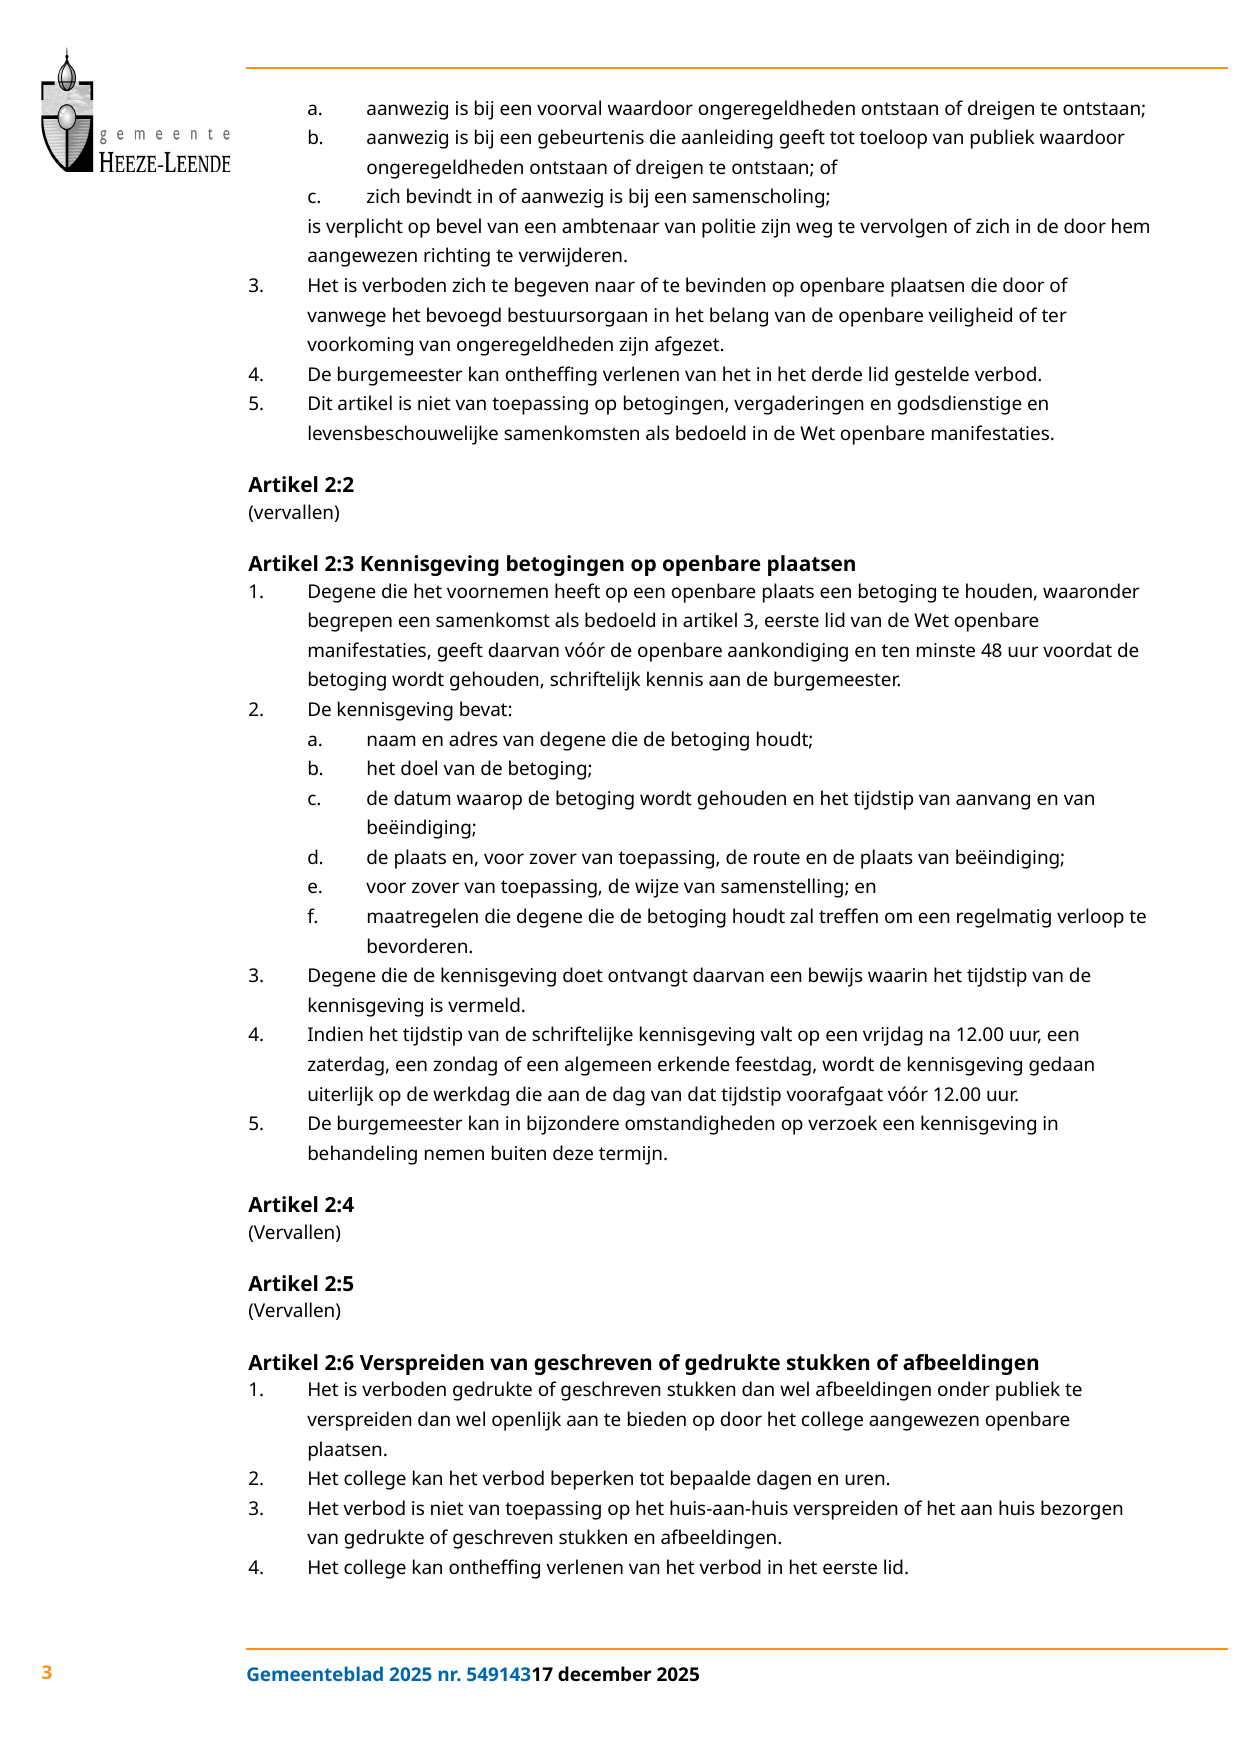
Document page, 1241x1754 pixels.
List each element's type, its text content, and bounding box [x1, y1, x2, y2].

list de plaats en, voor zover van toepassing, de route en de plaats van beëindiging; [307, 844, 1152, 870]
list Het college kan het verbod beperken tot bepaalde dagen en uren. [248, 1465, 1152, 1491]
text Artikel 2:3 Kennisgeving betogingen op openbare plaatsen [248, 549, 1152, 578]
list het doel van de betoging; [307, 755, 1152, 781]
list Het college kan ontheffing verlenen van het verbod in het eerste lid. [248, 1554, 1152, 1580]
list Indien het tijdstip van de schriftelijke kennisgeving valt op een vrijdag na 12.00 uur, een zaterdag, een zondag of een algemeen erkende feestdag, wordt de kennisgeving gedaan uiterlijk op de werkdag die aan de dag van dat tijdstip voorafgaat vóór 12.00 uur. [248, 1022, 1152, 1107]
text Artikel 2:5 [248, 1269, 1152, 1298]
list aanwezig is bij een voorval waardoor ongeregeldheden ontstaan of dreigen te ontstaan; [307, 95, 1152, 121]
list voor zover van toepassing, de wijze van samenstelling; en [307, 874, 1152, 899]
list Degene die het voornemen heeft op een openbare plaats een betoging te houden, waaronder begrepen een samenkomst als bedoeld in artikel 3, eerste lid van de Wet openbare manifestaties, geeft daarvan vóór de openbare aankondiging en ten minste 48 uur voordat de betoging wordt gehouden, schriftelijk kennis aan de burgemeester. [248, 578, 1152, 692]
list Het is verboden zich te begeven naar of te bevinden op openbare plaatsen die door of vanwege het bevoegd bestuursorgaan in het belang van de openbare veiligheid of ter voorkoming van ongeregeldheden zijn afgezet. [248, 272, 1152, 357]
text (vervallen) [248, 499, 1152, 525]
list de datum waarop de betoging wordt gehouden en het tijdstip van aanvang en van beëindiging; [307, 785, 1152, 840]
text (Vervallen) [248, 1298, 1152, 1323]
text (Vervallen) [248, 1219, 1152, 1244]
text Artikel 2:2 [248, 471, 1152, 499]
list zich bevindt in of aanwezig is bij een samenscholing; [307, 183, 1152, 209]
list aanwezig is bij een gebeurtenis die aanleiding geeft tot toeloop van publiek waardoor ongeregeldheden ontstaan of dreigen te ontstaan; of [307, 124, 1152, 180]
list Het verbod is niet van toepassing op het huis-aan-huis verspreiden of het aan huis bezorgen van gedrukte of geschreven stukken en afbeeldingen. [248, 1495, 1152, 1550]
list is verplicht op bevel van een ambtenaar van politie zijn weg te vervolgen of zich in de door hem aangewezen richting te verwijderen. [248, 213, 1152, 268]
list maatregelen die degene die de betoging houdt zal treffen om een regelmatig verloop te bevorderen. [307, 903, 1152, 959]
list Het is verboden gedrukte of geschreven stukken dan wel afbeeldingen onder publiek te verspreiden dan wel openlijk aan te bieden op door het college aangewezen openbare plaatsen. [248, 1377, 1152, 1461]
list Degene die de kennisgeving doet ontvangt daarvan een bewijs waarin het tijdstip van de kennisgeving is vermeld. [248, 962, 1152, 1018]
list De kennisgeving bevat: [248, 696, 1152, 722]
list De burgemeester kan ontheffing verlenen van het in het derde lid gestelde verbod. [248, 361, 1152, 387]
list Dit artikel is niet van toepassing op betogingen, vergaderingen en godsdienstige en levensbeschouwelijke samenkomsten als bedoeld in de Wet openbare manifestaties. [248, 391, 1152, 446]
list De burgemeester kan in bijzondere omstandigheden op verzoek een kennisgeving in behandeling nemen buiten deze termijn. [248, 1110, 1152, 1166]
text Artikel 2:4 [248, 1190, 1152, 1219]
list naam en adres van degene die de betoging houdt; [307, 726, 1152, 752]
text Artikel 2:6 Verspreiden van geschreven of gedrukte stukken of afbeeldingen [248, 1348, 1152, 1377]
picture [41, 47, 231, 172]
